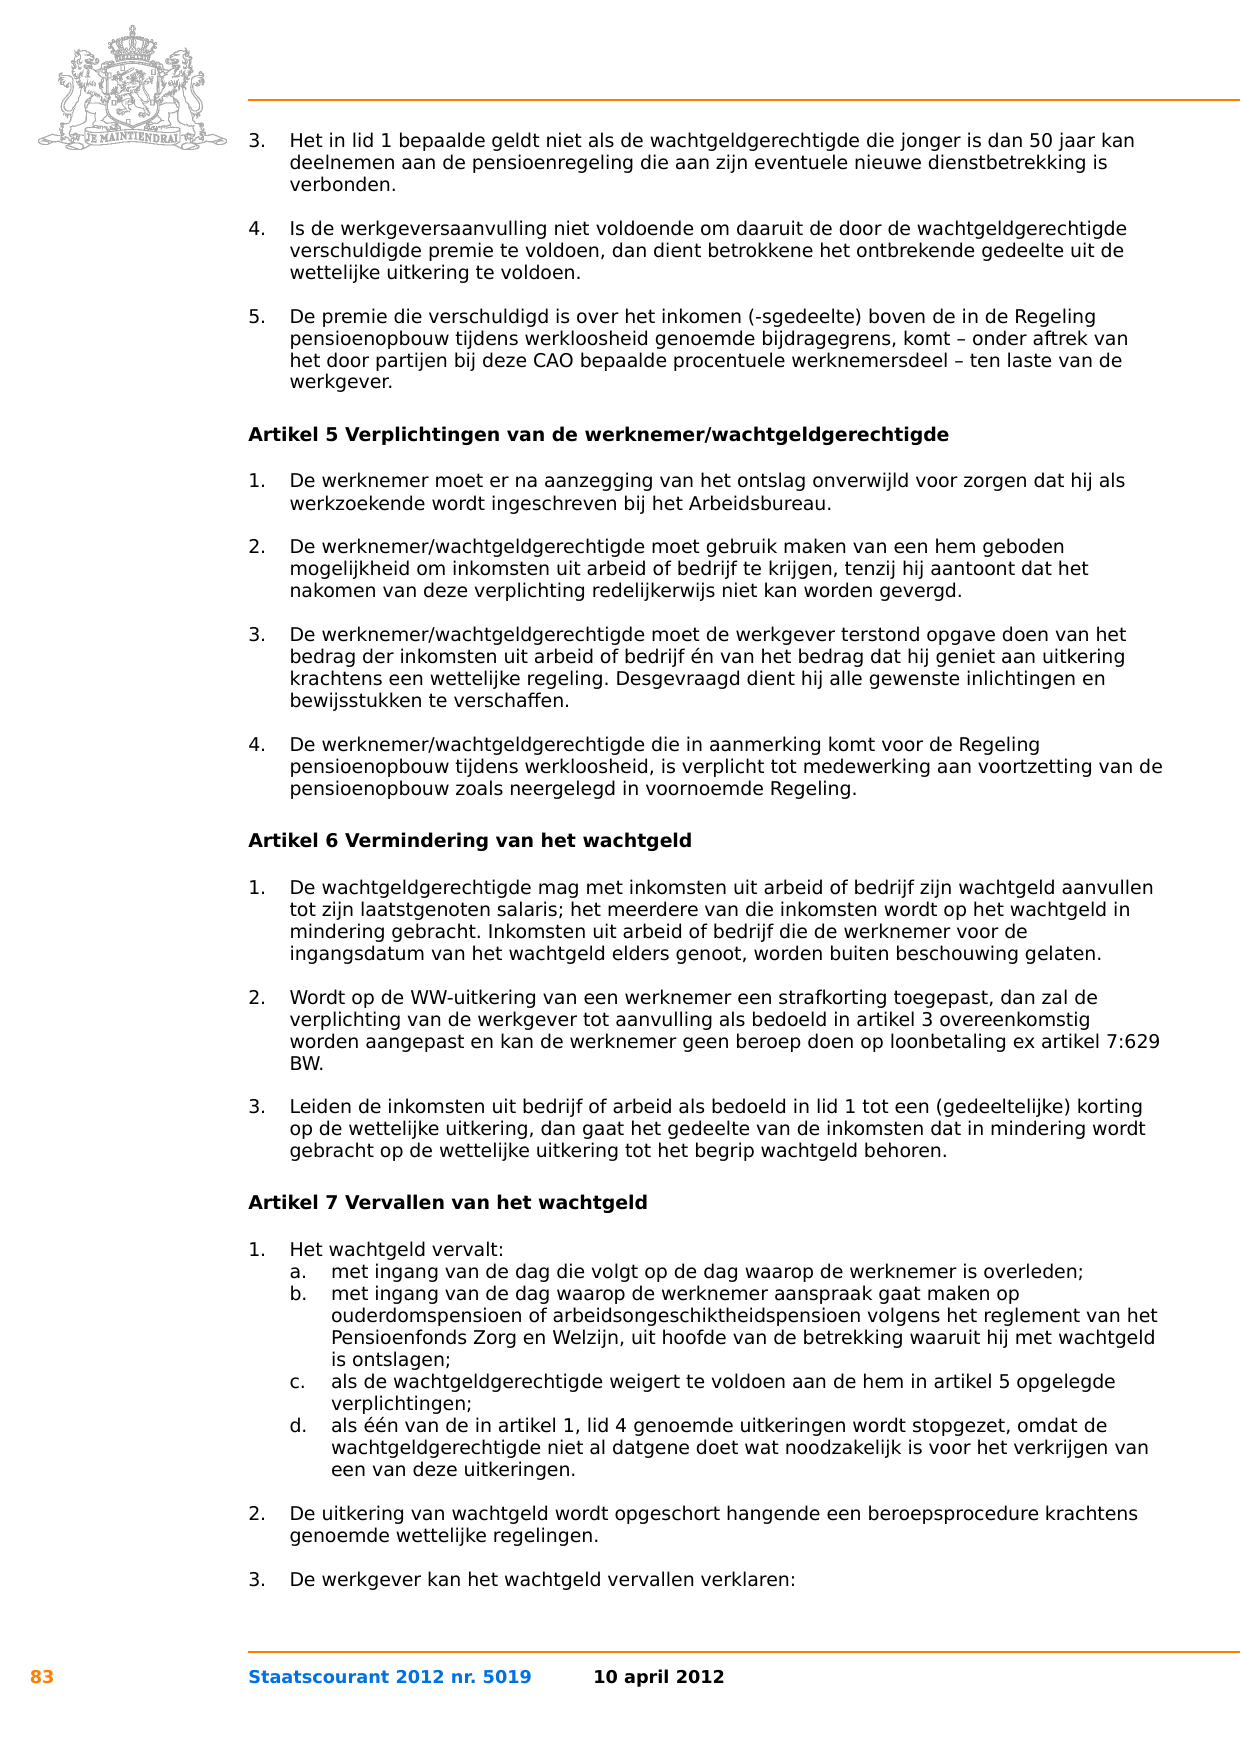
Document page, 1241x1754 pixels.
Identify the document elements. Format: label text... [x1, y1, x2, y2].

text a. met ingang van de dag die volgt op de dag waarop de werknemer is overleden; [289, 1261, 1163, 1283]
text 3. Leiden de inkomsten uit bedrijf of arbeid als bedoeld in lid 1 tot een (gedeeltelijke) korting op de wettelijke uitkering, dan gaat het gedeelte van de inkomsten dat in mindering wordt gebracht op de wettelijke uitkering tot het begrip wachtgeld behoren. [248, 1096, 1163, 1162]
text c. als de wachtgeldgerechtigde weigert te voldoen aan de hem in artikel 5 opgelegde verplichtingen; [289, 1371, 1163, 1415]
text 1. Het wachtgeld vervalt: [248, 1239, 1163, 1261]
text 2. Wordt op de WW-uitkering van een werknemer een strafkorting toegepast, dan zal de verplichting van de werkgever tot aanvulling als bedoeld in artikel 3 overeenkomstig worden aangepast en kan de werknemer geen beroep doen op loonbetaling ex artikel 7:629 BW. [248, 987, 1163, 1074]
text 2. De werknemer/wachtgeldgerechtigde moet gebruik maken van een hem geboden mogelijkheid om inkomsten uit arbeid of bedrijf te krijgen, tenzij hij aantoont dat het nakomen van deze verplichting redelijkerwijs niet kan worden gevergd. [248, 536, 1163, 602]
subtitle Artikel 6 Vermindering van het wachtgeld [248, 830, 1163, 852]
text 4. De werknemer/wachtgeldgerechtigde die in aanmerking komt voor de Regeling pensioenopbouw tijdens werkloosheid, is verplicht tot medewerking aan voortzetting van de pensioenopbouw zoals neergelegd in voornoemde Regeling. [248, 734, 1163, 800]
text 2. De uitkering van wachtgeld wordt opgeschort hangende een beroepsprocedure krachtens genoemde wettelijke regelingen. [248, 1503, 1163, 1547]
text 1. De wachtgeldgerechtigde mag met inkomsten uit arbeid of bedrijf zijn wachtgeld aanvullen tot zijn laatstgenoten salaris; het meerdere van die inkomsten wordt op het wachtgeld in mindering gebracht. Inkomsten uit arbeid of bedrijf die de werknemer voor de ingangsdatum van het wachtgeld elders genoot, worden buiten beschouwing gelaten. [248, 877, 1163, 965]
picture [38, 25, 227, 150]
text 3. De werkgever kan het wachtgeld vervallen verklaren: [248, 1569, 1163, 1591]
text b. met ingang van de dag waarop de werknemer aanspraak gaat maken op ouderdomspensioen of arbeidsongeschiktheidspensioen volgens het reglement van het Pensioenfonds Zorg en Welzijn, uit hoofde van de betrekking waaruit hij met wachtgeld is ontslagen; [289, 1283, 1163, 1371]
text 5. De premie die verschuldigd is over het inkomen (-sgedeelte) boven de in de Regeling pensioenopbouw tijdens werkloosheid genoemde bijdragegrens, komt – onder aftrek van het door partijen bij deze CAO bepaalde procentuele werknemersdeel – ten laste van de werkgever. [248, 306, 1163, 393]
text 1. De werknemer moet er na aanzegging van het ontslag onverwijld voor zorgen dat hij als werkzoekende wordt ingeschreven bij het Arbeidsbureau. [248, 470, 1163, 514]
text 3. Het in lid 1 bepaalde geldt niet als de wachtgeldgerechtigde die jonger is dan 50 jaar kan deelnemen aan de pensioenregeling die aan zijn eventuele nieuwe dienstbetrekking is verbonden. [248, 130, 1163, 196]
subtitle Artikel 5 Verplichtingen van de werknemer/wachtgeldgerechtigde [248, 423, 1163, 445]
text d. als één van de in artikel 1, lid 4 genoemde uitkeringen wordt stopgezet, omdat de wachtgeldgerechtigde niet al datgene doet wat noodzakelijk is voor het verkrijgen van een van deze uitkeringen. [289, 1415, 1163, 1481]
text 4. Is de werkgeversaanvulling niet voldoende om daaruit de door de wachtgeldgerechtigde verschuldigde premie te voldoen, dan dient betrokkene het ontbrekende gedeelte uit de wettelijke uitkering te voldoen. [248, 218, 1163, 284]
subtitle Artikel 7 Vervallen van het wachtgeld [248, 1192, 1163, 1214]
text 3. De werknemer/wachtgeldgerechtigde moet de werkgever terstond opgave doen van het bedrag der inkomsten uit arbeid of bedrijf én van het bedrag dat hij geniet aan uitkering krachtens een wettelijke regeling. Desgevraagd dient hij alle gewenste inlichtingen en bewijsstukken te verschaffen. [248, 624, 1163, 712]
